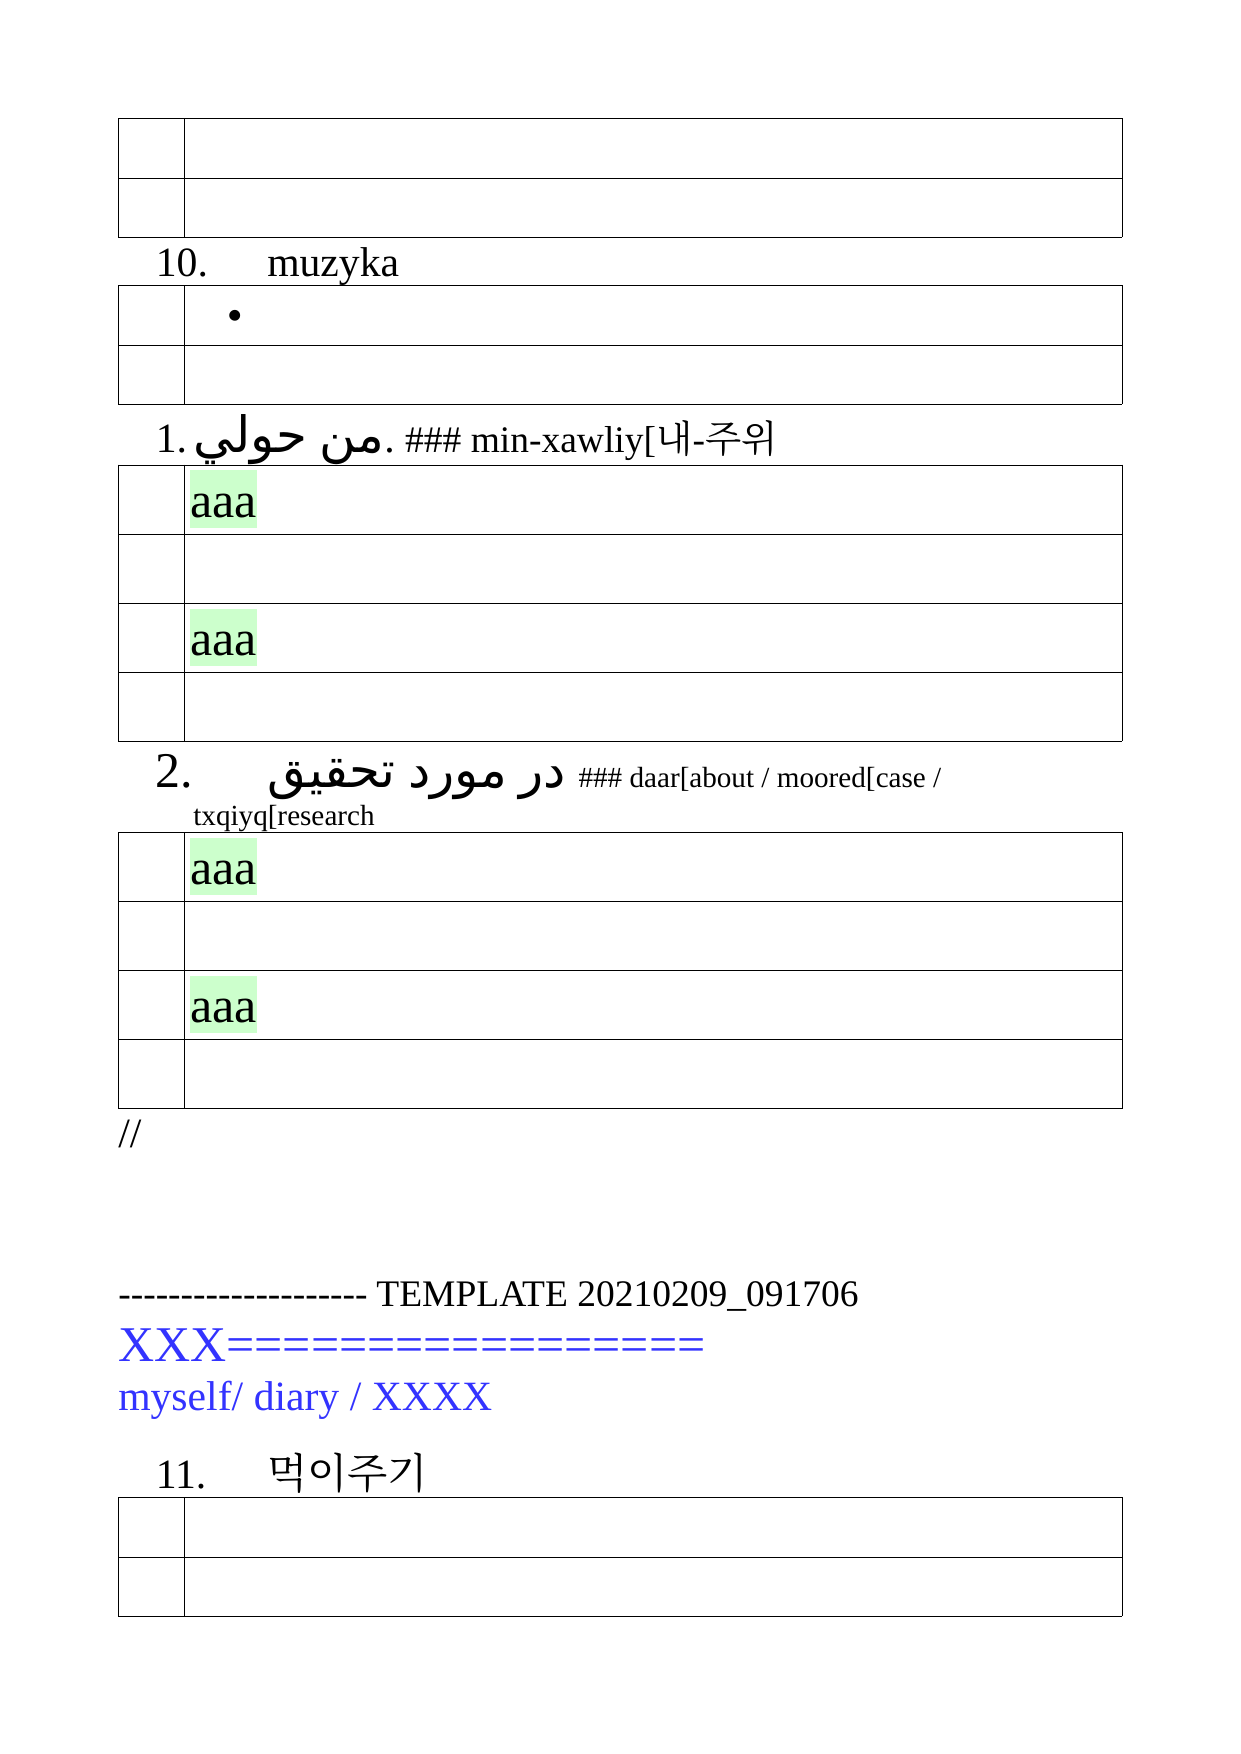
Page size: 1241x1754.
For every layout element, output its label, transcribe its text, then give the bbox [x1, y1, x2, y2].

table_cell [119, 179, 184, 237]
table_cell [119, 673, 184, 741]
table_cell [185, 179, 1122, 237]
table_cell aaa [185, 604, 1122, 672]
table_cell [185, 1558, 1122, 1616]
table_cell [119, 902, 184, 970]
table_header [119, 466, 184, 534]
table_header [185, 119, 1122, 178]
table_cell [119, 346, 184, 404]
table_cell [185, 1040, 1122, 1108]
list من حولي. ### min-xawliy[내-주위 [156, 405, 1122, 464]
table_header [119, 119, 184, 178]
list در مورد تحقیق ### daar[about / moored[case / txqiyq[research [156, 742, 1122, 832]
table_cell [185, 902, 1122, 970]
table_cell [119, 604, 184, 672]
table_cell [185, 673, 1122, 741]
table_cell [119, 535, 184, 603]
text myself/ diary / XXXX [118, 1372, 1122, 1420]
table_cell [119, 1040, 184, 1108]
table_header [119, 1498, 184, 1557]
table_cell aaa [185, 971, 1122, 1039]
table_header aaa [185, 833, 1122, 901]
text // [118, 1109, 1122, 1156]
table_cell [119, 971, 184, 1039]
table_header aaa [185, 466, 1122, 534]
table_cell [185, 346, 1122, 404]
table_header [119, 286, 184, 345]
table_header [185, 1498, 1122, 1557]
list muzyka [156, 238, 1122, 285]
table_header [185, 286, 1122, 345]
text -------------------- TEMPLATE 20210209_091706 [118, 1271, 1122, 1314]
table_header [119, 833, 184, 901]
table_cell [185, 535, 1122, 603]
list 먹이주기 [156, 1449, 1122, 1497]
table_cell [119, 1558, 184, 1616]
text XXX================= [118, 1314, 1122, 1372]
